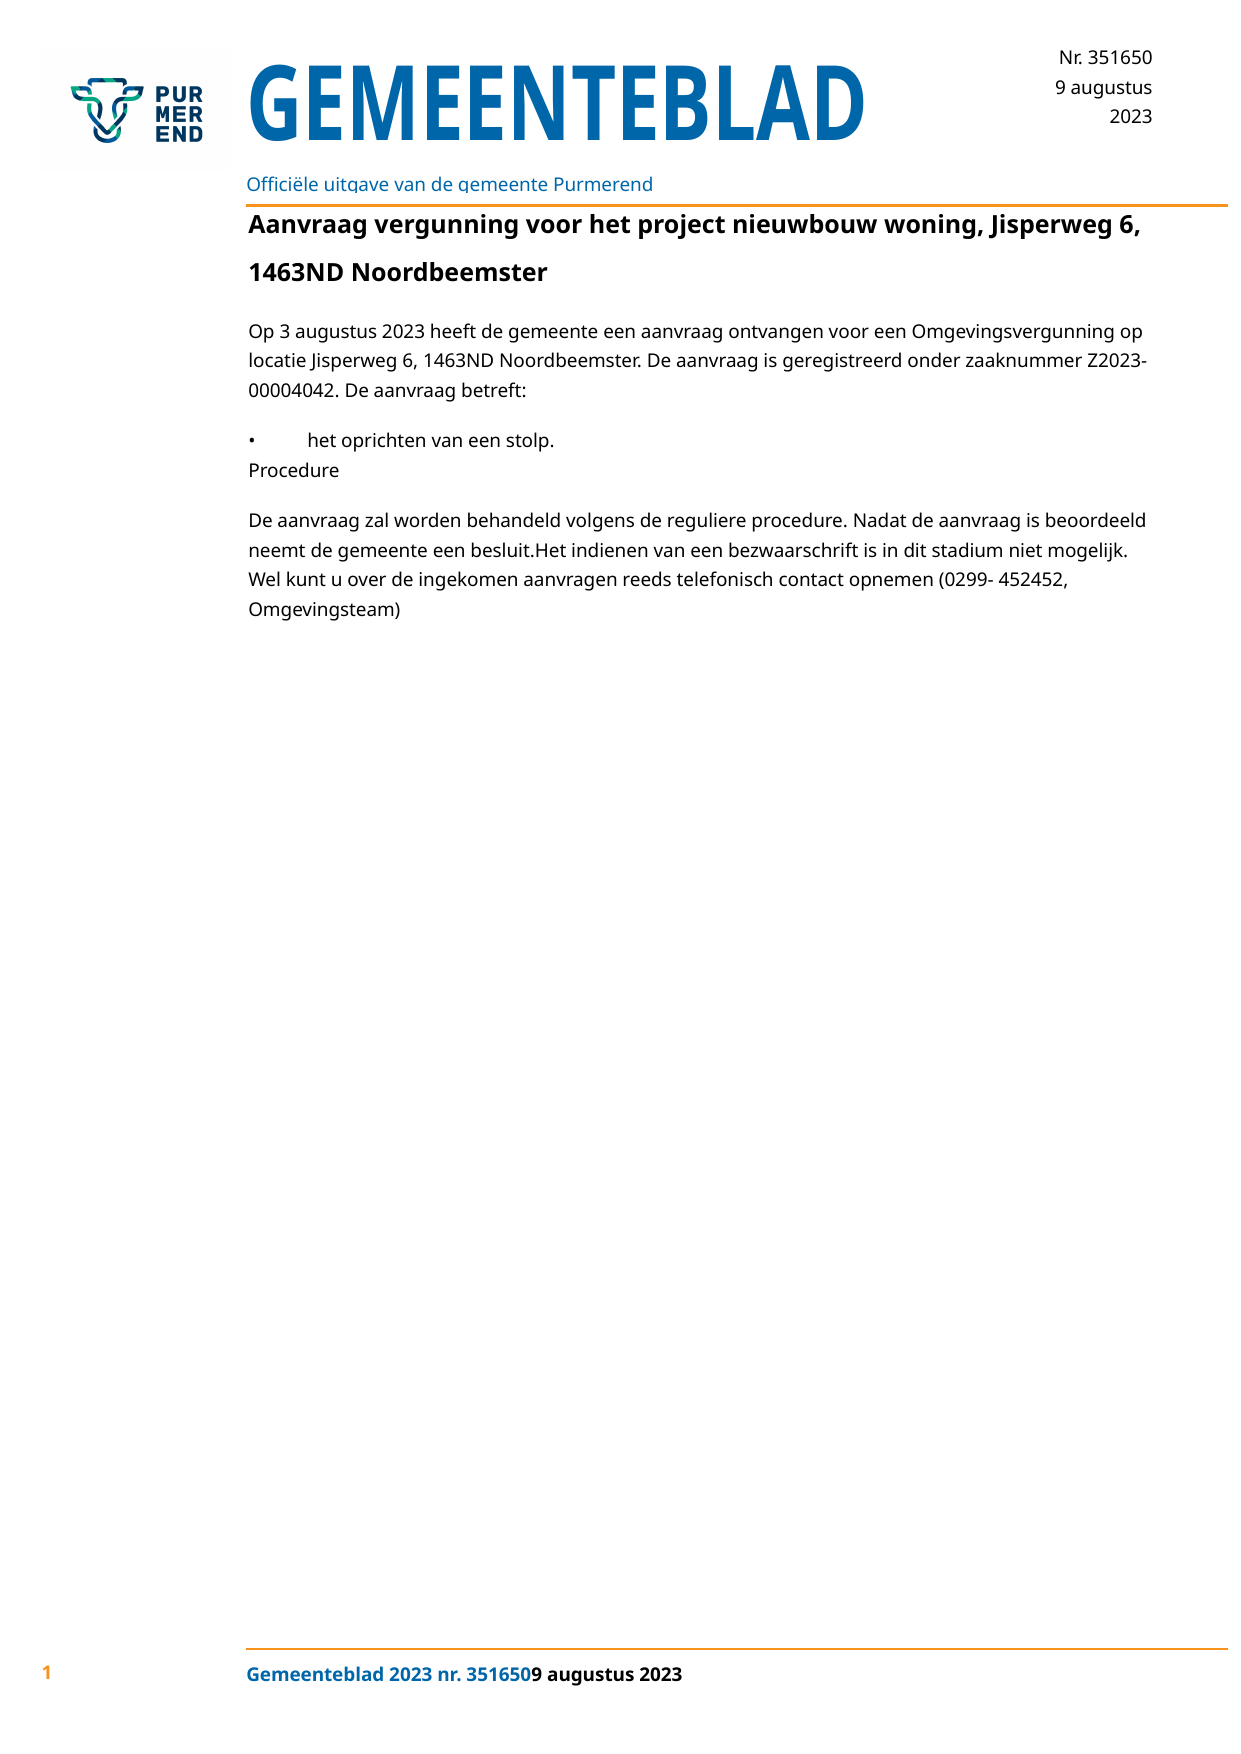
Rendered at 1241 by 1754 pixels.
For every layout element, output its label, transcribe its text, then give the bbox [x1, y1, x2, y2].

picture [41, 47, 231, 172]
text De aanvraag zal worden behandeld volgens de reguliere procedure. Nadat de aanvraag is beoordeeld neemt de gemeente een besluit.Het indienen van een bezwaarschrift is in dit stadium niet mogelijk. Wel kunt u over de ingekomen aanvragen reeds telefonisch contact opnemen (0299- 452452, Omgevingsteam) [248, 507, 1152, 622]
text Aanvraag vergunning voor het project nieuwbouw woning, Jisperweg 6, 1463ND Noordbeemster [248, 207, 1152, 288]
list het oprichten van een stolp. [248, 427, 1152, 453]
text Procedure [248, 457, 1152, 483]
text Op 3 augustus 2023 heeft de gemeente een aanvraag ontvangen voor een Omgevingsvergunning op locatie Jisperweg 6, 1463ND Noordbeemster. De aanvraag is geregistreerd onder zaaknummer Z2023-00004042. De aanvraag betreft: [248, 318, 1152, 403]
